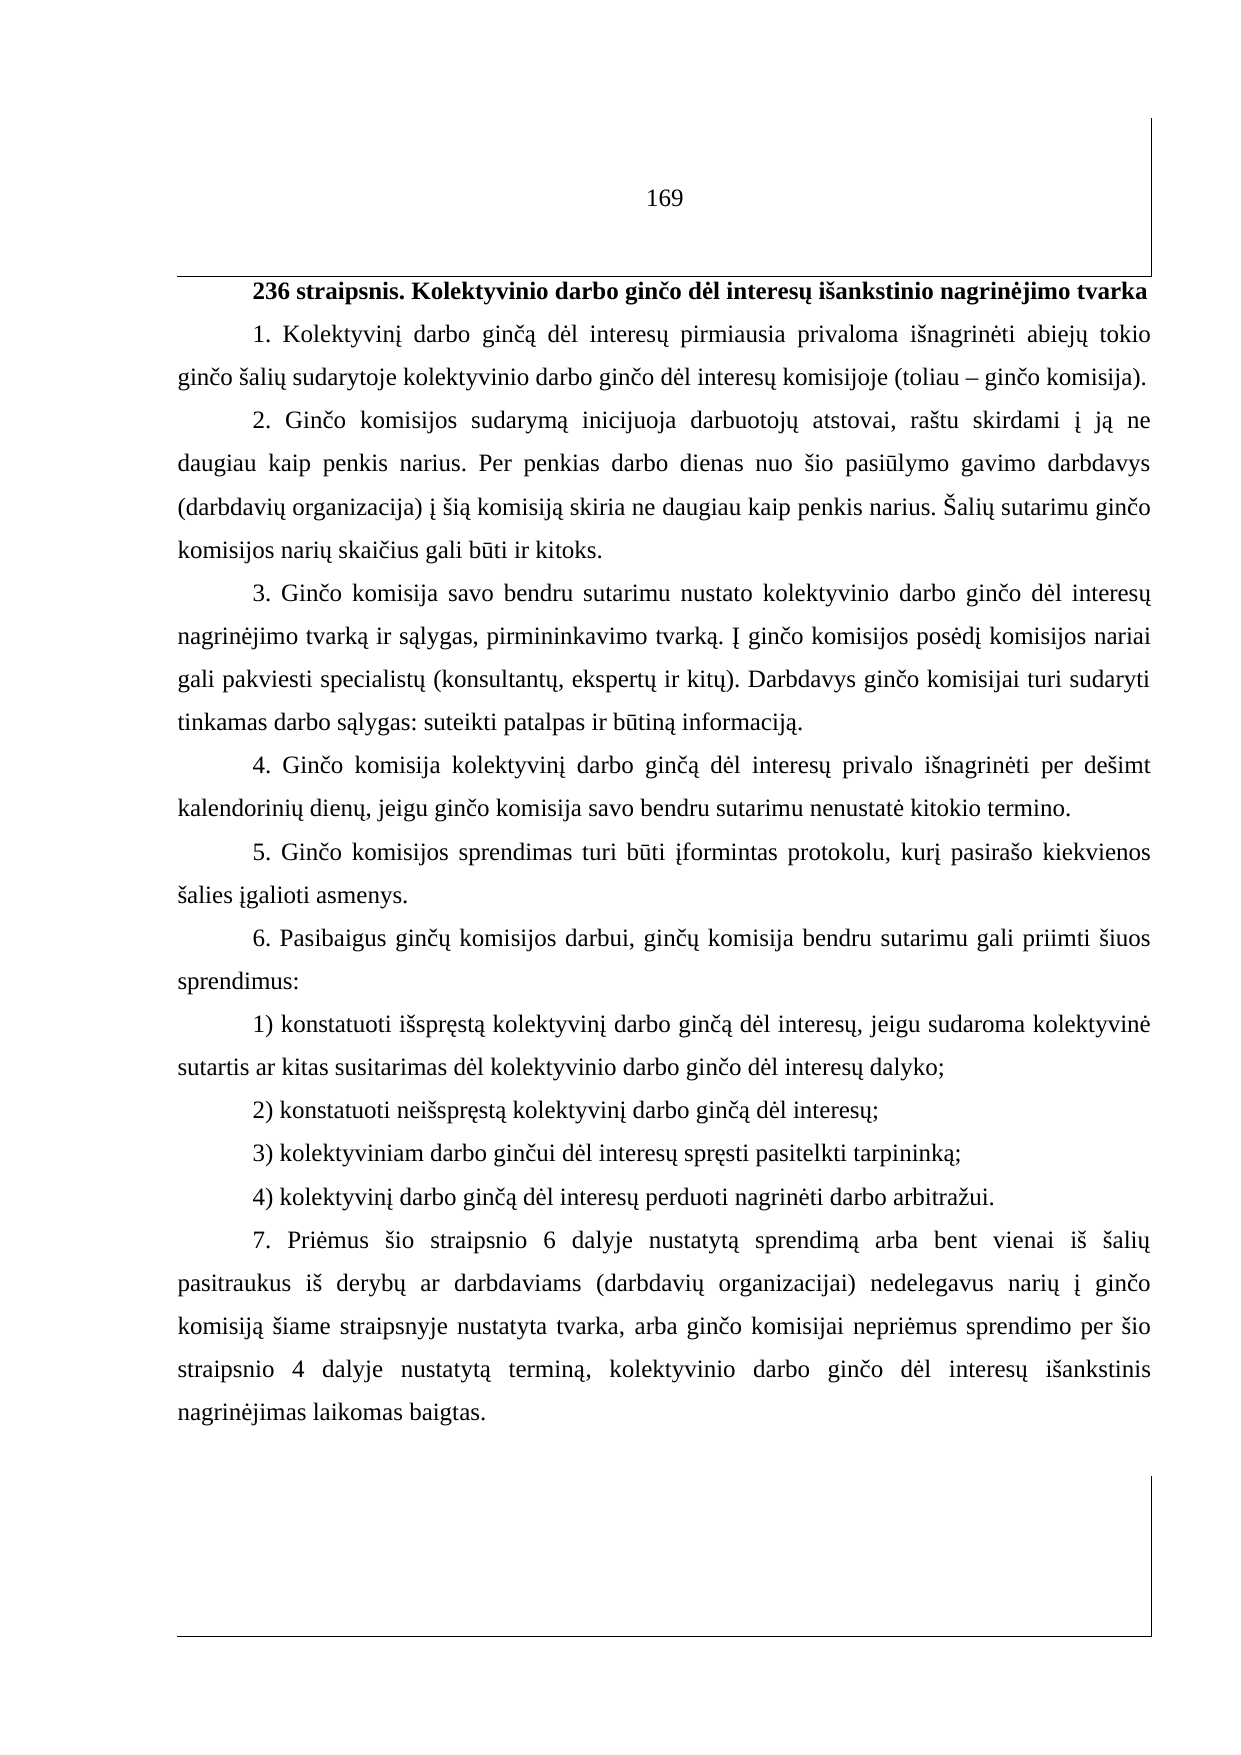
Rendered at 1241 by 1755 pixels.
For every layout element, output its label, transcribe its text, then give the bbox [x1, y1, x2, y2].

text 6. Pasibaigus ginčų komisijos darbui, ginčų komisija bendru sutarimu gali priimti šiuos sprendimus: [177, 923, 1152, 995]
text 4) kolektyvinį darbo ginčą dėl interesų perduoti nagrinėti darbo arbitražui. [177, 1182, 1152, 1210]
text 1. Kolektyvinį darbo ginčą dėl interesų pirmiausia privaloma išnagrinėti abiejų tokio ginčo šalių sudarytoje kolektyvinio darbo ginčo dėl interesų komisijoje (toliau – ginčo komisija). [177, 319, 1152, 391]
text 5. Ginčo komisijos sprendimas turi būti įformintas protokolu, kurį pasirašo kiekvienos šalies įgalioti asmenys. [177, 837, 1152, 908]
text 2) konstatuoti neišspręstą kolektyvinį darbo ginčą dėl interesų; [177, 1095, 1152, 1124]
text 236 straipsnis. Kolektyvinio darbo ginčo dėl interesų išankstinio nagrinėjimo tvarka [177, 276, 1152, 305]
text 3. Ginčo komisija savo bendru sutarimu nustato kolektyvinio darbo ginčo dėl interesų nagrinėjimo tvarką ir sąlygas, pirmininkavimo tvarką. Į ginčo komisijos posėdį komisijos nariai gali pakviesti specialistų (konsultantų, ekspertų ir kitų). Darbdavys ginčo komisijai turi sudaryti tinkamas darbo sąlygas: suteikti patalpas ir būtiną informaciją. [177, 578, 1152, 736]
text 4. Ginčo komisija kolektyvinį darbo ginčą dėl interesų privalo išnagrinėti per dešimt kalendorinių dienų, jeigu ginčo komisija savo bendru sutarimu nenustatė kitokio termino. [177, 750, 1152, 822]
text 7. Priėmus šio straipsnio 6 dalyje nustatytą sprendimą arba bent vienai iš šalių pasitraukus iš derybų ar darbdaviams (darbdavių organizacijai) nedelegavus narių į ginčo komisiją šiame straipsnyje nustatyta tvarka, arba ginčo komisijai nepriėmus sprendimo per šio straipsnio 4 dalyje nustatytą terminą, kolektyvinio darbo ginčo dėl interesų išankstinis nagrinėjimas laikomas baigtas. [177, 1225, 1152, 1426]
text 3) kolektyviniam darbo ginčui dėl interesų spręsti pasitelkti tarpininką; [177, 1138, 1152, 1167]
text 1) konstatuoti išspręstą kolektyvinį darbo ginčą dėl interesų, jeigu sudaroma kolektyvinė sutartis ar kitas susitarimas dėl kolektyvinio darbo ginčo dėl interesų dalyko; [177, 1009, 1152, 1081]
text 2. Ginčo komisijos sudarymą inicijuoja darbuotojų atstovai, raštu skirdami į ją ne daugiau kaip penkis narius. Per penkias darbo dienas nuo šio pasiūlymo gavimo darbdavys (darbdavių organizacija) į šią komisiją skiria ne daugiau kaip penkis narius. Šalių sutarimu ginčo komisijos narių skaičius gali būti ir kitoks. [177, 405, 1152, 563]
